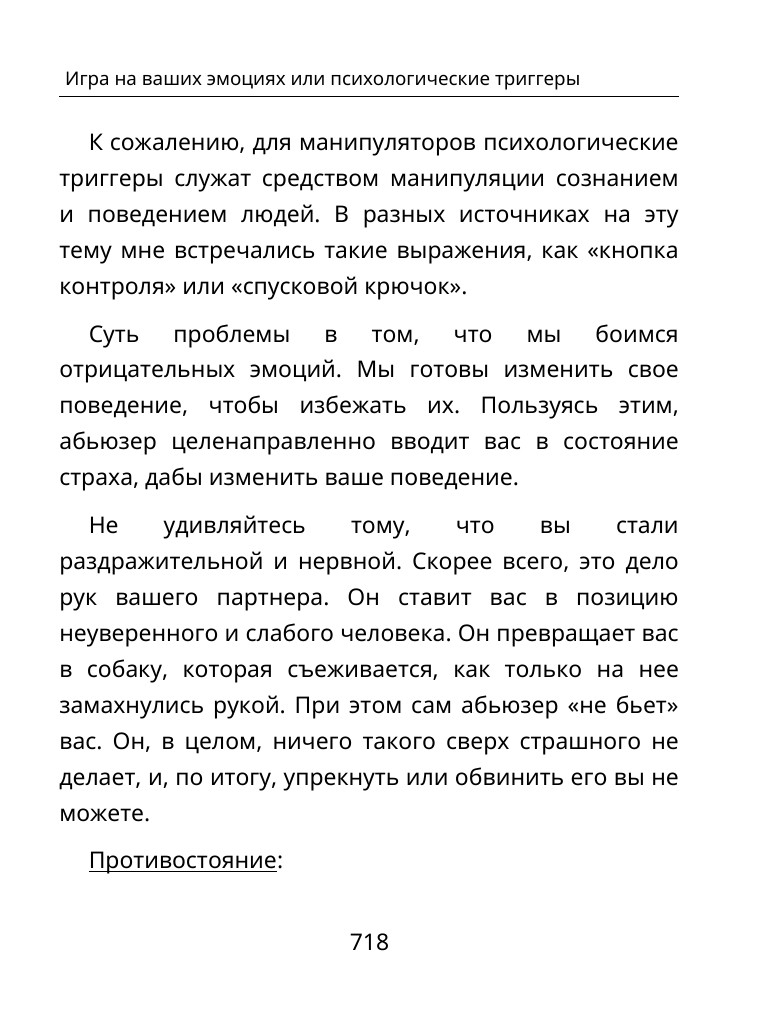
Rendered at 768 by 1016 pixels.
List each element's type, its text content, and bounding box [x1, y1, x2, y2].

text Противостояние: [59, 844, 679, 875]
text Не удивляйтесь тому, что вы стали раздражительной и нервной. Скорее всего, это дело рук вашего партнера. Он ставит вас в позицию неуверенного и слабого человека. Он превращает вас в собаку, которая съеживается, как только на нее замахнулись рукой. При этом сам абьюзер «не бьет» вас. Он, в целом, ничего такого сверх страшного не делает, и, по итогу, упрекнуть или обвинить его вы не можете. [59, 509, 679, 828]
text Суть проблемы в том, что мы боимся отрицательных эмоций. Мы готовы изменить свое поведение, чтобы избежать их. Пользуясь этим, абьюзер целенаправленно вводит вас в состояние страха, дабы изменить ваше поведение. [59, 317, 679, 492]
text К сожалению, для манипуляторов психологические триггеры служат средством манипуляции сознанием и поведением людей. В разных источниках на эту тему мне встречались такие выражения, как «кнопка контроля» или «спусковой крючок». [59, 126, 679, 301]
